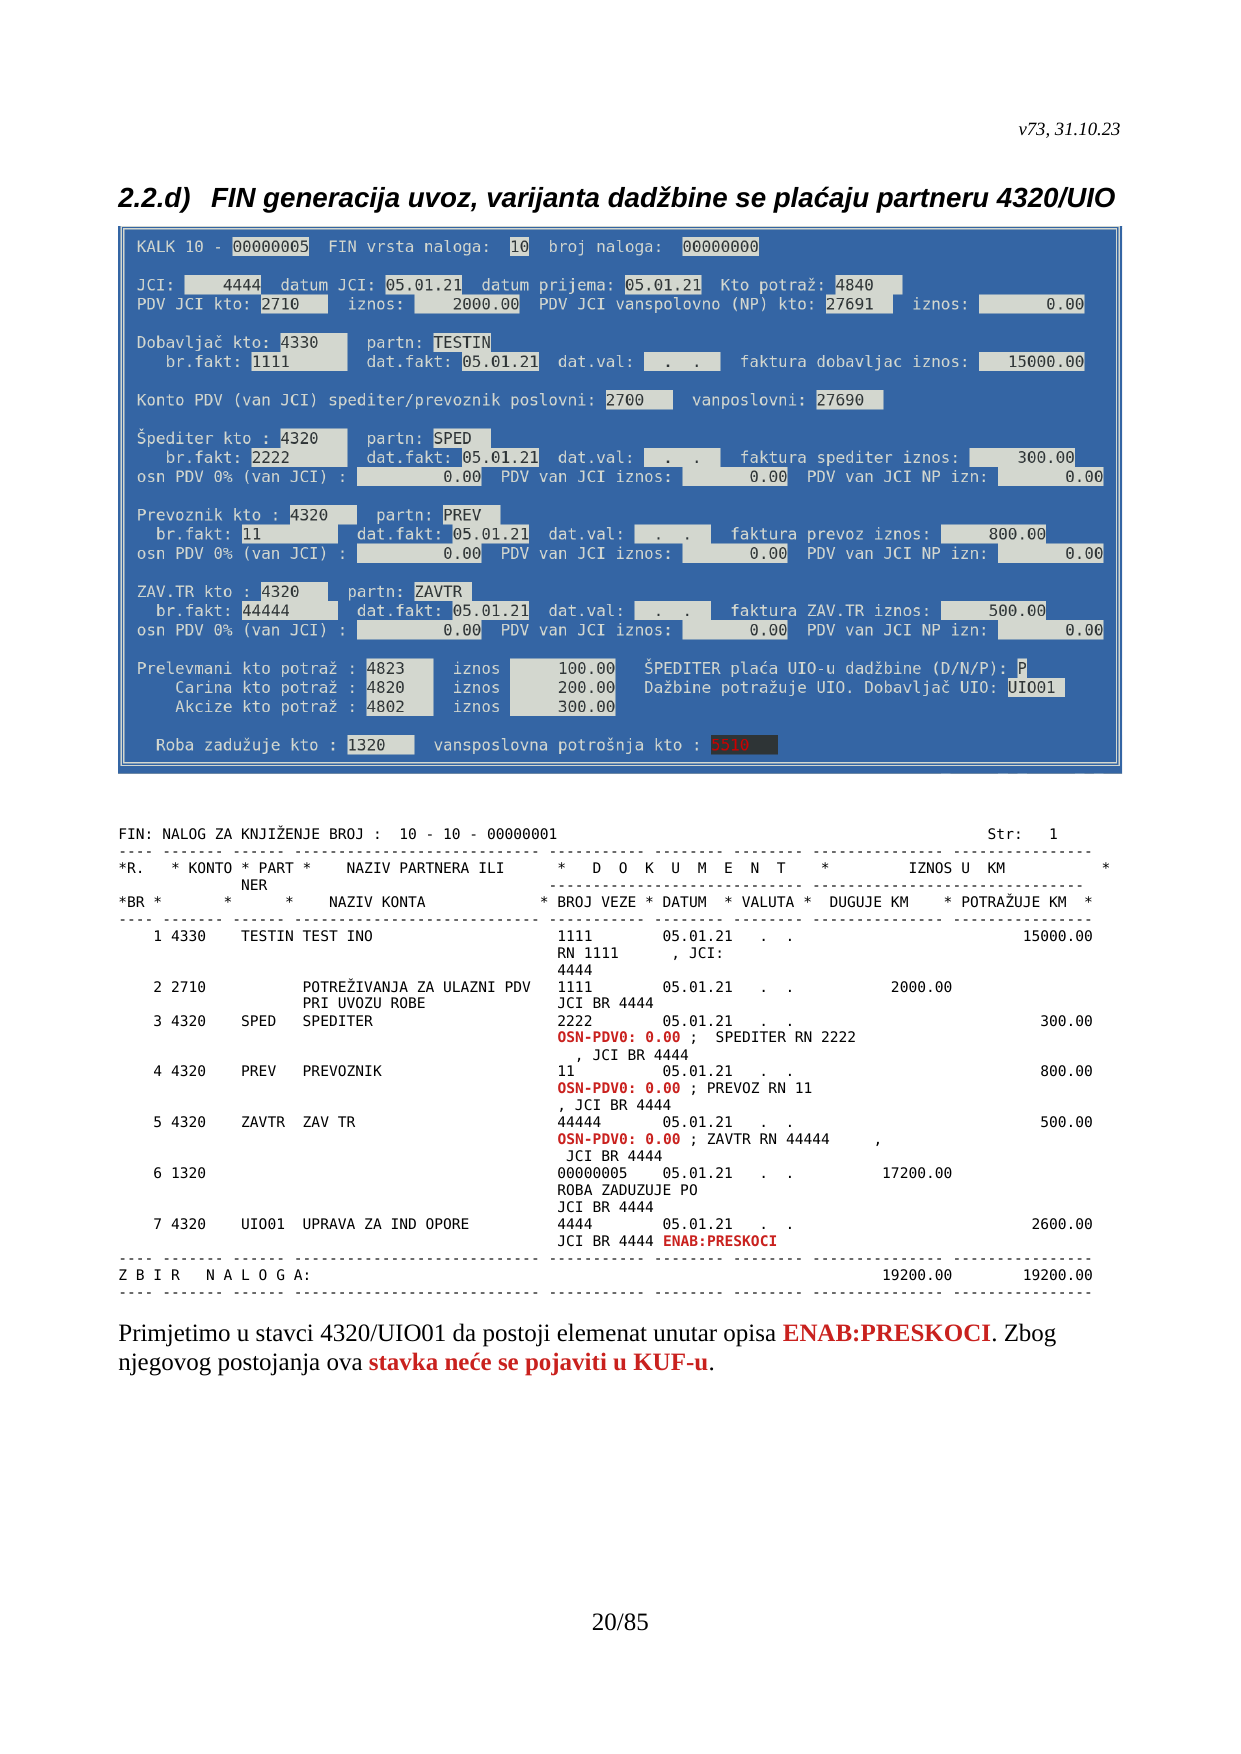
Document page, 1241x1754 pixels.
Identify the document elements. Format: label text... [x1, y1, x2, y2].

text NER ----------------------------- ------------------------------- [118, 877, 1122, 893]
text OSN-PDV0: 0.00 ; PREVOZ RN 11 [118, 1080, 1122, 1097]
text OSN-PDV0: 0.00 ; ZAVTR RN 44444 , [118, 1131, 1122, 1148]
text 4 4320 PREV PREVOZNIK 11 05.01.21 . . 800.00 [118, 1063, 1122, 1080]
subtitle FIN generacija uvoz, varijanta dadžbine se plaćaju partneru 4320/UIO [118, 182, 1122, 213]
text JCI BR 4444 [118, 1199, 1122, 1216]
text RN 1111 , JCI: [118, 944, 1122, 961]
text 3 4320 SPED SPEDITER 2222 05.01.21 . . 300.00 [118, 1012, 1122, 1029]
text ROBA ZADUZUJE PO [118, 1182, 1122, 1199]
text JCI BR 4444 [118, 1148, 1122, 1165]
text Z B I R N A L O G A: 19200.00 19200.00 [118, 1267, 1122, 1284]
text 7 4320 UIO01 UPRAVA ZA IND OPORE 4444 05.01.21 . . 2600.00 [118, 1216, 1122, 1233]
text FIN: NALOG ZA KNJIŽENJE BROJ : 10 - 10 - 00000001 Str: 1 [118, 826, 1122, 843]
text , JCI BR 4444 [118, 1046, 1122, 1063]
text 5 4320 ZAVTR ZAV TR 44444 05.01.21 . . 500.00 [118, 1114, 1122, 1131]
text ---- ------- ------ ---------------------------- ----------- -------- -------- --------------- ---------------- [118, 843, 1122, 859]
text OSN-PDV0: 0.00 ; SPEDITER RN 2222 [118, 1029, 1122, 1046]
text *BR * * * NAZIV KONTA * BROJ VEZE * DATUM * VALUTA * DUGUJE KM * POTRAŽUJE KM * [118, 893, 1122, 911]
text 4444 [118, 961, 1122, 978]
text PRI UVOZU ROBE JCI BR 4444 [118, 995, 1122, 1012]
text Primjetimo u stavci 4320/UIO01 da postoji elemenat unutar opisa ENAB:PRESKOCI. Zbog njegovog postojanja ova stavka neće se pojaviti u KUF-u. [118, 1318, 1122, 1376]
picture [118, 226, 1123, 774]
text , JCI BR 4444 [118, 1097, 1122, 1114]
text ---- ------- ------ ---------------------------- ----------- -------- -------- --------------- ---------------- [118, 1250, 1122, 1267]
text 2 2710 POTREŽIVANJA ZA ULAZNI PDV 1111 05.01.21 . . 2000.00 [118, 978, 1122, 995]
text JCI BR 4444 ENAB:PRESKOCI [118, 1233, 1122, 1250]
text *R. * KONTO * PART * NAZIV PARTNERA ILI * D O K U M E N T * IZNOS U KM * [118, 859, 1122, 877]
text 6 1320 00000005 05.01.21 . . 17200.00 [118, 1165, 1122, 1182]
text 1 4330 TESTIN TEST INO 1111 05.01.21 . . 15000.00 [118, 927, 1122, 944]
text ---- ------- ------ ---------------------------- ----------- -------- -------- --------------- ---------------- [118, 911, 1122, 927]
text ---- ------- ------ ---------------------------- ----------- -------- -------- --------------- ---------------- [118, 1284, 1122, 1301]
